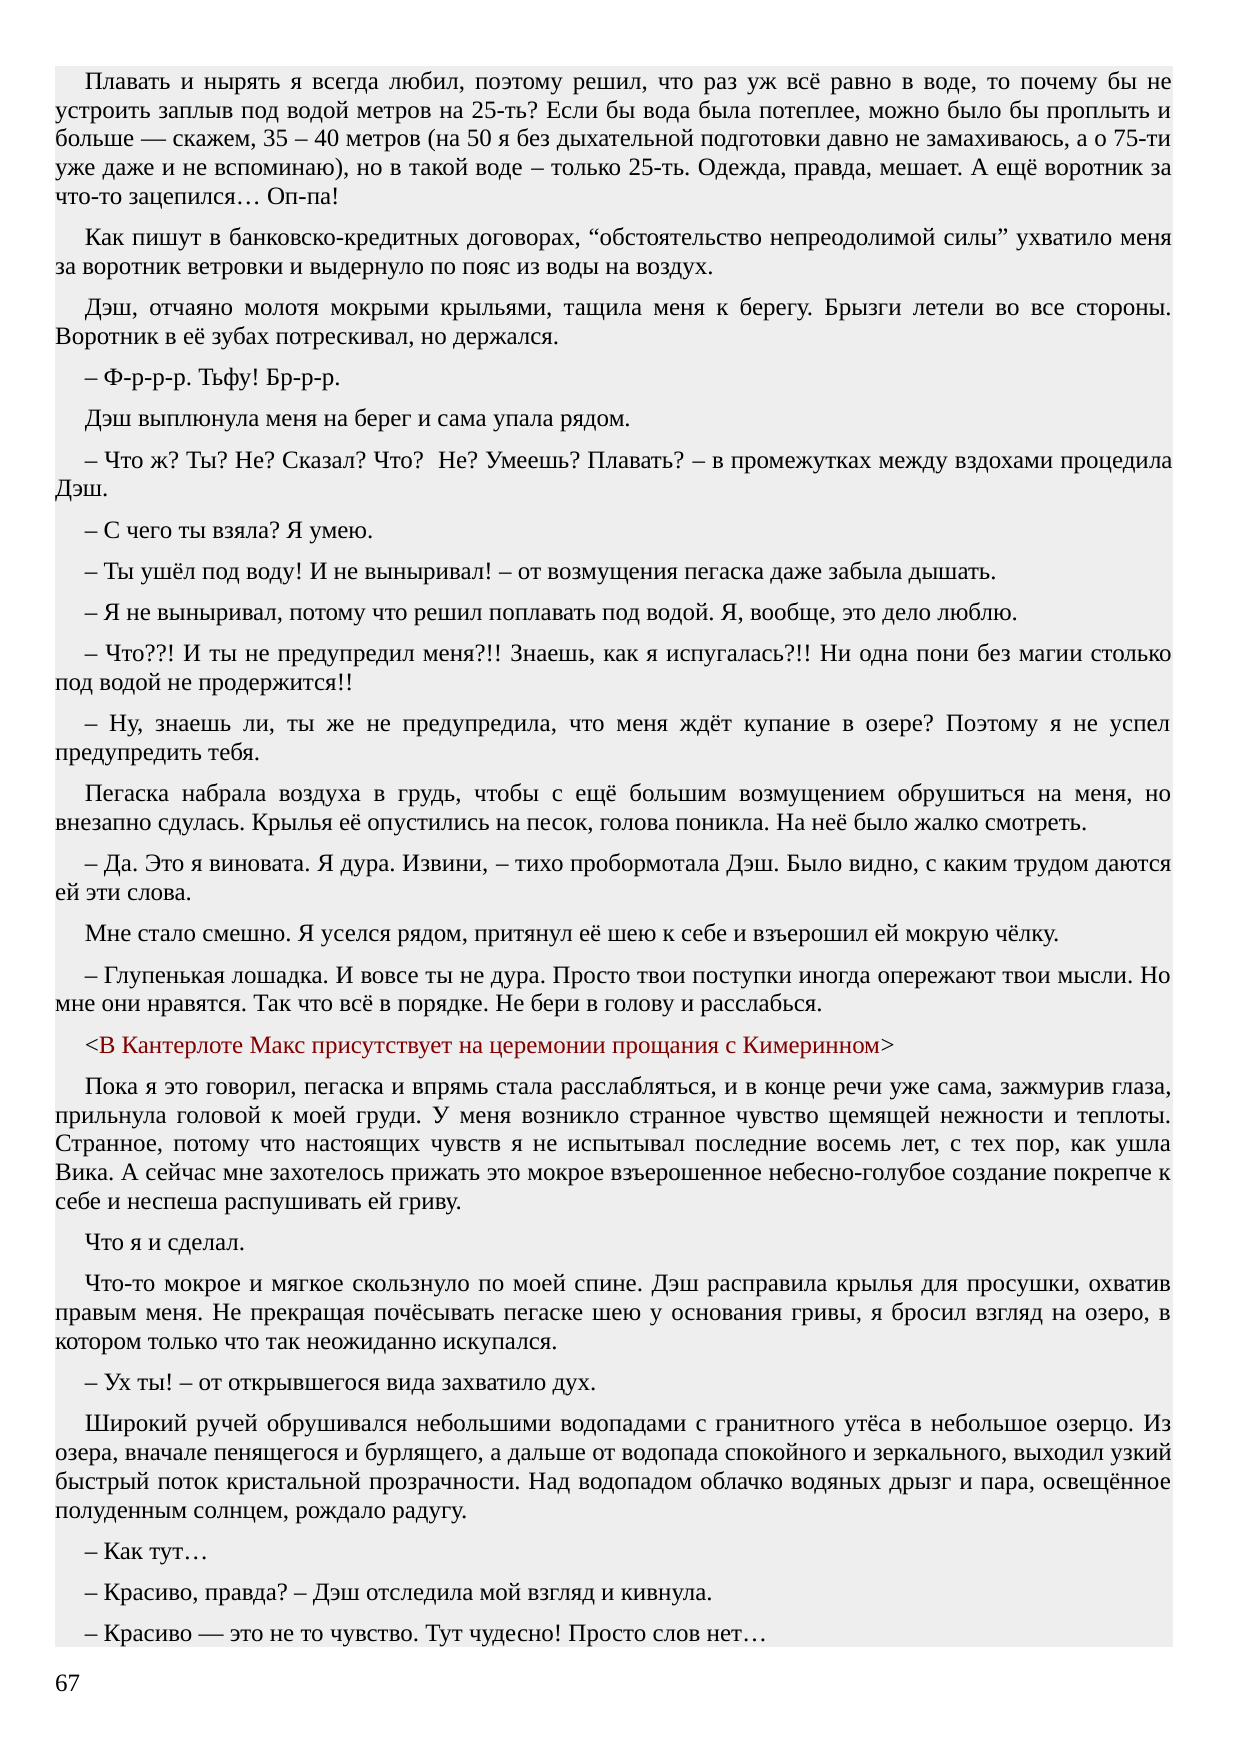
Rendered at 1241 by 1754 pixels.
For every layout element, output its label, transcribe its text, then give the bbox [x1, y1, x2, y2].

text – Ф-р-р-р. Тьфу! Бр-р-р. [55, 362, 1173, 391]
text Дэш выплюнула меня на берег и сама упала рядом. [55, 403, 1173, 432]
text – Красиво, правда? – Дэш отследила мой взгляд и кивнула. [55, 1577, 1173, 1606]
text – Как тут… [55, 1536, 1173, 1565]
text – С чего ты взяла? Я умею. [55, 515, 1173, 543]
text Что-то мокрое и мягкое скользнуло по моей спине. Дэш расправила крылья для просушки, охватив правым меня. Не прекращая почёсывать пегаске шею у основания гривы, я бросил взгляд на озеро, в котором только что так неожиданно искупался. [55, 1268, 1173, 1355]
text – Красиво — это не то чувство. Тут чудесно! Просто слов нет… [55, 1618, 1173, 1647]
text Как пишут в банковско-кредитных договорах, “обстоятельство непреодолимой силы” ухватило меня за воротник ветровки и выдернуло по пояс из воды на воздух. [55, 222, 1173, 280]
text – Я не выныривал, потому что решил поплавать под водой. Я, вообще, это дело люблю. [55, 597, 1173, 626]
text – Ну, знаешь ли, ты же не предупредила, что меня ждёт купание в озере? Поэтому я не успел предупредить тебя. [55, 708, 1173, 766]
text – Что??! И ты не предупредил меня?!! Знаешь, как я испугалась?!! Ни одна пони без магии столько под водой не продержится!! [55, 638, 1173, 696]
text <В Кантерлоте Макс присутствует на церемонии прощания с Кимеринном> [55, 1030, 1173, 1058]
text Широкий ручей обрушивался небольшими водопадами с гранитного утёса в небольшое озерцо. Из озера, вначале пенящегося и бурлящего, а дальше от водопада спокойного и зеркального, выходил узкий быстрый поток кристальной прозрачности. Над водопадом облачко водяных дрызг и пара, освещённое полуденным солнцем, рождало радугу. [55, 1408, 1173, 1523]
text – Ты ушёл под воду! И не выныривал! – от возмущения пегаска даже забыла дышать. [55, 556, 1173, 585]
text Дэш, отчаяно молотя мокрыми крыльями, тащила меня к берегу. Брызги летели во все стороны. Воротник в её зубах потрескивал, но держался. [55, 292, 1173, 350]
text Что я и сделал. [55, 1227, 1173, 1256]
text – Да. Это я виновата. Я дура. Извини, – тихо пробормотала Дэш. Было видно, с каким трудом даются ей эти слова. [55, 848, 1173, 906]
text Мне стало смешно. Я уселся рядом, притянул её шею к себе и взъерошил ей мокрую чёлку. [55, 918, 1173, 947]
text Пегаска набрала воздуха в грудь, чтобы с ещё большим возмущением обрушиться на меня, но внезапно сдулась. Крылья её опустились на песок, голова поникла. На неё было жалко смотреть. [55, 778, 1173, 836]
text – Глупенькая лошадка. И вовсе ты не дура. Просто твои поступки иногда опережают твои мысли. Но мне они нравятся. Так что всё в порядке. Не бери в голову и расслабься. [55, 960, 1173, 1017]
text Плавать и нырять я всегда любил, поэтому решил, что раз уж всё равно в воде, то почему бы не устроить заплыв под водой метров на 25-ть? Если бы вода была потеплее, можно было бы проплыть и больше — скажем, 35 – 40 метров (на 50 я без дыхательной подготовки давно не замахиваюсь, а о 75-ти уже даже и не вспоминаю), но в такой воде – только 25-ть. Одежда, правда, мешает. А ещё воротник за что-то зацепился… Оп-па! [55, 66, 1173, 210]
text – Что ж? Ты? Не? Сказал? Что? Не? Умеешь? Плавать? – в промежутках между вздохами процедила Дэш. [55, 445, 1173, 502]
text – Ух ты! – от открывшегося вида захватило дух. [55, 1367, 1173, 1396]
text Пока я это говорил, пегаска и впрямь стала расслабляться, и в конце речи уже сама, зажмурив глаза, прильнула головой к моей груди. У меня возникло странное чувство щемящей нежности и теплоты. Странное, потому что настоящих чувств я не испытывал последние восемь лет, с тех пор, как ушла Вика. А сейчас мне захотелось прижать это мокрое взъерошенное небесно-голубое создание покрепче к себе и неспеша распушивать ей гриву. [55, 1071, 1173, 1215]
